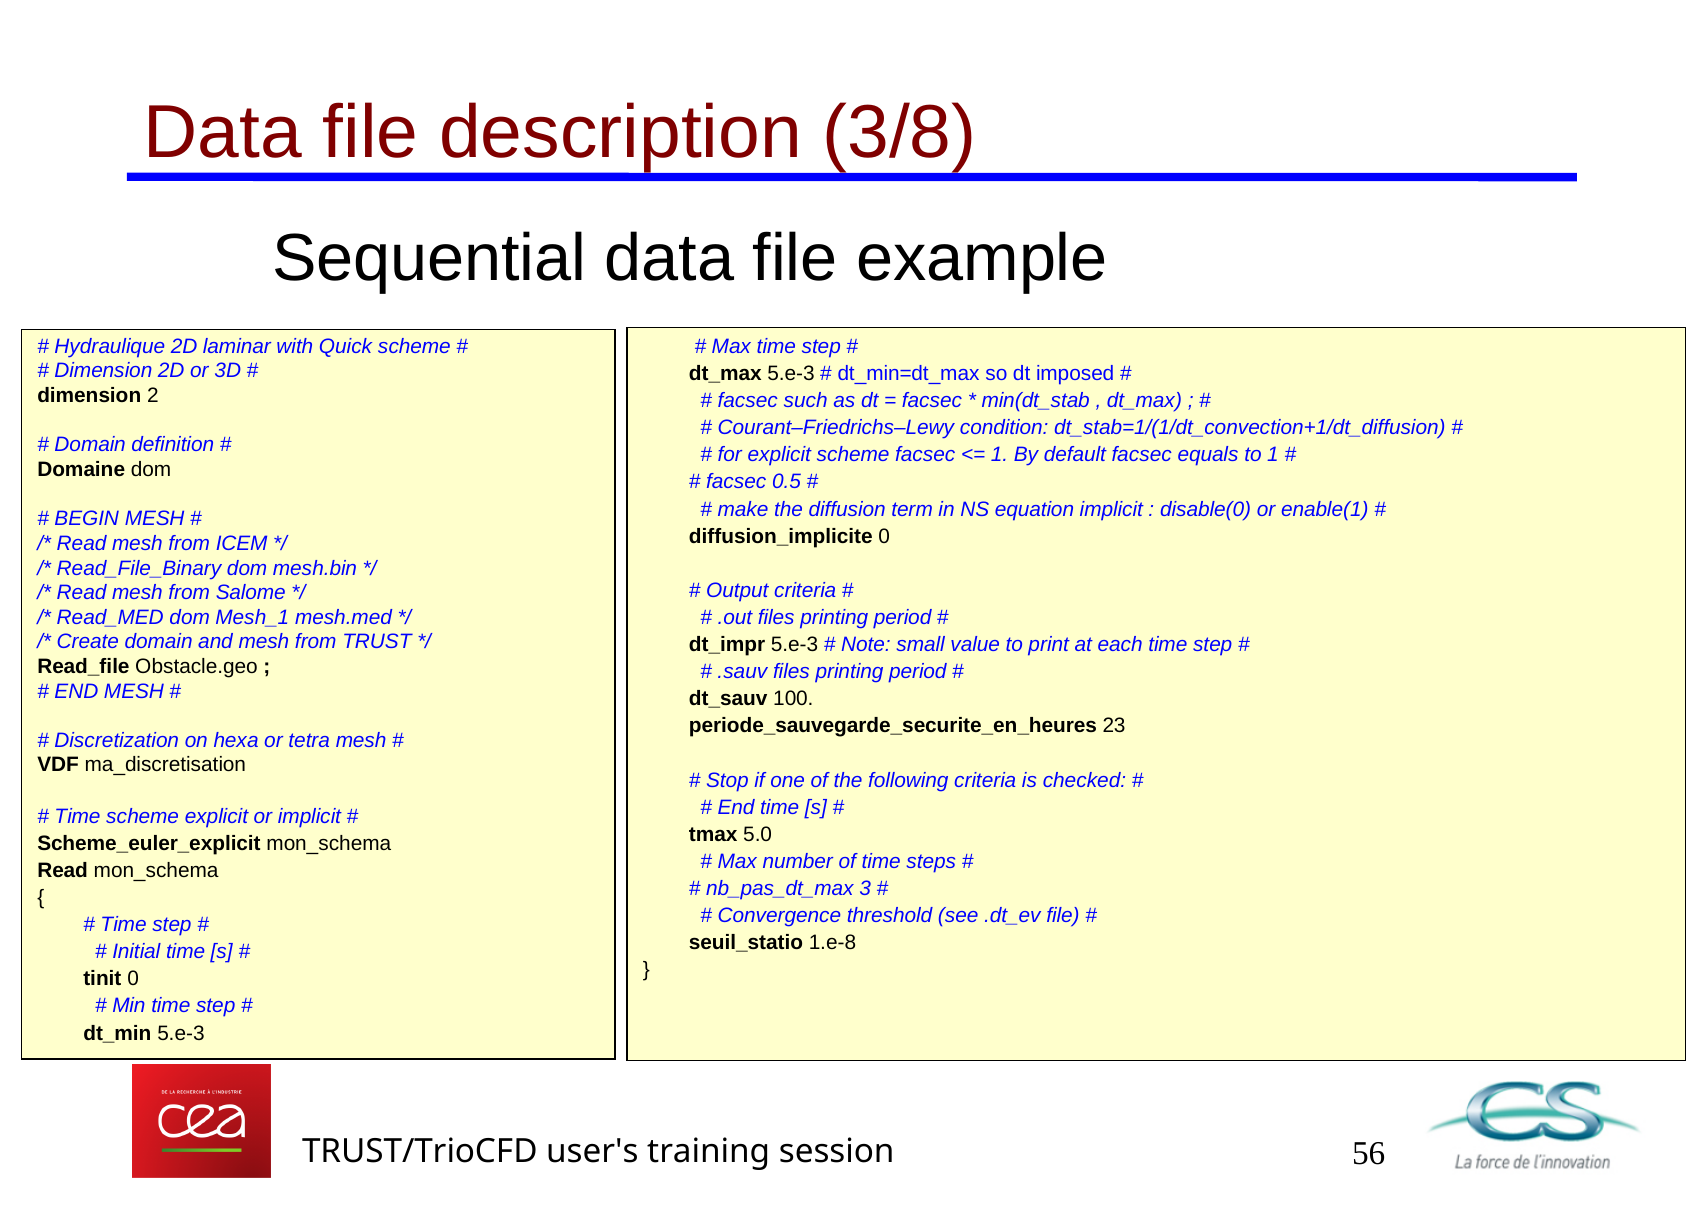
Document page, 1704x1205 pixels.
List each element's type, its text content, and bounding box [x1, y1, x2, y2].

picture [1423, 1072, 1648, 1179]
picture [132, 1064, 271, 1178]
title Data file description (3/8) [127, 39, 1576, 215]
text_box # Max time step # dt_max 5.e-3 # dt_min=dt_max so dt imposed # # facsec such as dt = facsec * min(dt_stab , dt_max) ; # # Courant–Friedrichs–Lewy condition: dt_stab=1/(1/dt_convection+1/dt_diffusion) # # for explicit scheme facsec <= 1. By default facsec equals to 1 # # facsec 0.5 # # make the diffusion term in NS equation implicit : disable(0) or enable(1) # diffusion_implicite 0 # Output criteria # # .out files printing period # dt_impr 5.e-3 # Note: small value to print at each time step # # .sauv files printing period # dt_sauv 100. periode_sauvegarde_securite_en_heures 23 # Stop if one of the following criteria is checked: # # End time [s] # tmax 5.0 # Max number of time steps # # nb_pas_dt_max 3 # # Convergence threshold (see .dt_ev file) # seuil_statio 1.e-8 } [627, 327, 1686, 1061]
text_box # Hydraulique 2D laminar with Quick scheme # # Dimension 2D or 3D # dimension 2 # Domain definition # Domaine dom # BEGIN MESH # /* Read mesh from ICEM */ /* Read_File_Binary dom mesh.bin */ /* Read mesh from Salome */ /* Read_MED dom Mesh_1 mesh.med */ /* Create domain and mesh from TRUST */ Read_file Obstacle.geo ; # END MESH # # Discretization on hexa or tetra mesh # VDF ma_discretisation # Time scheme explicit or implicit # Scheme_euler_explicit mon_schema Read mon_schema { # Time step # # Initial time [s] # tinit 0 # Min time step # dt_min 5.e-3 [21, 329, 616, 1059]
subtitle Sequential data file example [215, 177, 1169, 330]
